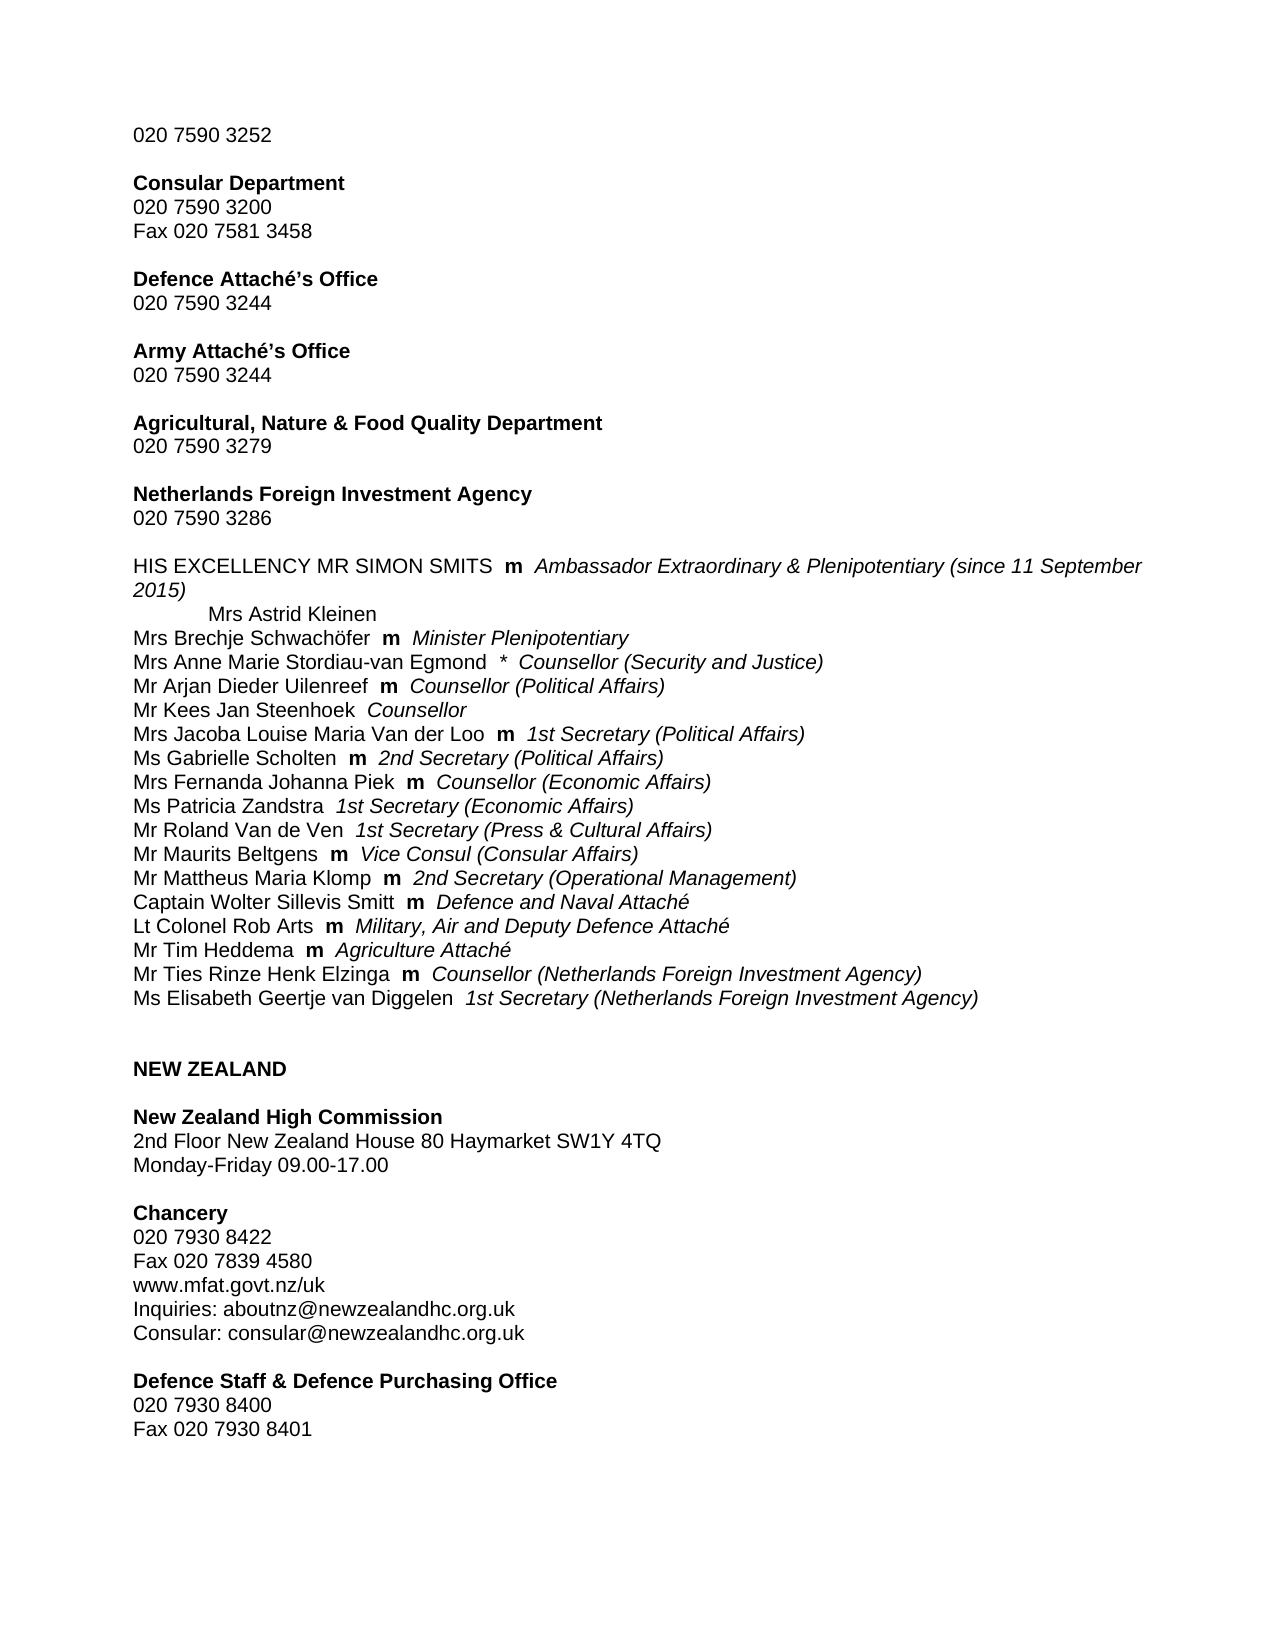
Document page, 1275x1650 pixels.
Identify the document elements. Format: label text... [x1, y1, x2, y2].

text Netherlands Foreign Investment Agency [133, 482, 1181, 506]
text Mr Roland Van de Ven 1st Secretary (Press & Cultural Affairs) [133, 818, 1181, 842]
text Ms Patricia Zandstra 1st Secretary (Economic Affairs) [133, 794, 1181, 818]
text Consular: consular@newzealandhc.org.uk [133, 1321, 1181, 1345]
text NEW ZEALAND [133, 1057, 1181, 1081]
text Chancery [133, 1201, 1181, 1225]
text Mrs Fernanda Johanna Piek m Counsellor (Economic Affairs) [133, 770, 1181, 794]
text New Zealand High Commission [133, 1105, 1181, 1129]
text 020 7590 3200 [133, 195, 1181, 219]
text Monday-Friday 09.00-17.00 [133, 1153, 1181, 1177]
text Army Attaché’s Office [133, 338, 1181, 362]
text Mr Maurits Beltgens m Vice Consul (Consular Affairs) [133, 842, 1181, 866]
text 020 7590 3279 [133, 434, 1181, 458]
text Defence Staff & Defence Purchasing Office [133, 1369, 1181, 1393]
text 020 7590 3244 [133, 362, 1181, 386]
text 020 7590 3252 [133, 123, 1181, 147]
text Mrs Astrid Kleinen [133, 602, 1181, 626]
text Lt Colonel Rob Arts m Military, Air and Deputy Defence Attaché [133, 913, 1181, 937]
text 020 7590 3286 [133, 506, 1181, 530]
text Captain Wolter Sillevis Smitt m Defence and Naval Attaché [133, 889, 1181, 913]
text Mr Arjan Dieder Uilenreef m Counsellor (Political Affairs) [133, 674, 1181, 698]
text Mrs Anne Marie Stordiau-van Egmond * Counsellor (Security and Justice) [133, 650, 1181, 674]
text Consular Department [133, 171, 1181, 195]
text Mr Kees Jan Steenhoek Counsellor [133, 698, 1181, 722]
text Fax 020 7839 4580 [133, 1249, 1181, 1273]
text Defence Attaché’s Office [133, 267, 1181, 291]
text Mr Mattheus Maria Klomp m 2nd Secretary (Operational Management) [133, 866, 1181, 889]
text HIS EXCELLENCY MR SIMON SMITS m Ambassador Extraordinary & Plenipotentiary (since 11 September 2015) [133, 554, 1181, 602]
text Inquiries: aboutnz@newzealandhc.org.uk [133, 1297, 1181, 1321]
text Agricultural, Nature & Food Quality Department [133, 410, 1181, 434]
text Mrs Jacoba Louise Maria Van der Loo m 1st Secretary (Political Affairs) [133, 722, 1181, 746]
text 020 7590 3244 [133, 291, 1181, 314]
text Mrs Brechje Schwachöfer m Minister Plenipotentiary [133, 626, 1181, 650]
text Mr Ties Rinze Henk Elzinga m Counsellor (Netherlands Foreign Investment Agency) [133, 961, 1181, 985]
text 020 7930 8400 [133, 1393, 1181, 1417]
text Ms Elisabeth Geertje van Diggelen 1st Secretary (Netherlands Foreign Investment Agency) [133, 985, 1181, 1009]
text www.mfat.govt.nz/uk [133, 1273, 1181, 1297]
text Fax 020 7581 3458 [133, 219, 1181, 243]
text 2nd Floor New Zealand House 80 Haymarket SW1Y 4TQ [133, 1129, 1181, 1153]
text Ms Gabrielle Scholten m 2nd Secretary (Political Affairs) [133, 746, 1181, 770]
text Mr Tim Heddema m Agriculture Attaché [133, 937, 1181, 961]
text 020 7930 8422 [133, 1225, 1181, 1249]
text Fax 020 7930 8401 [133, 1417, 1181, 1441]
